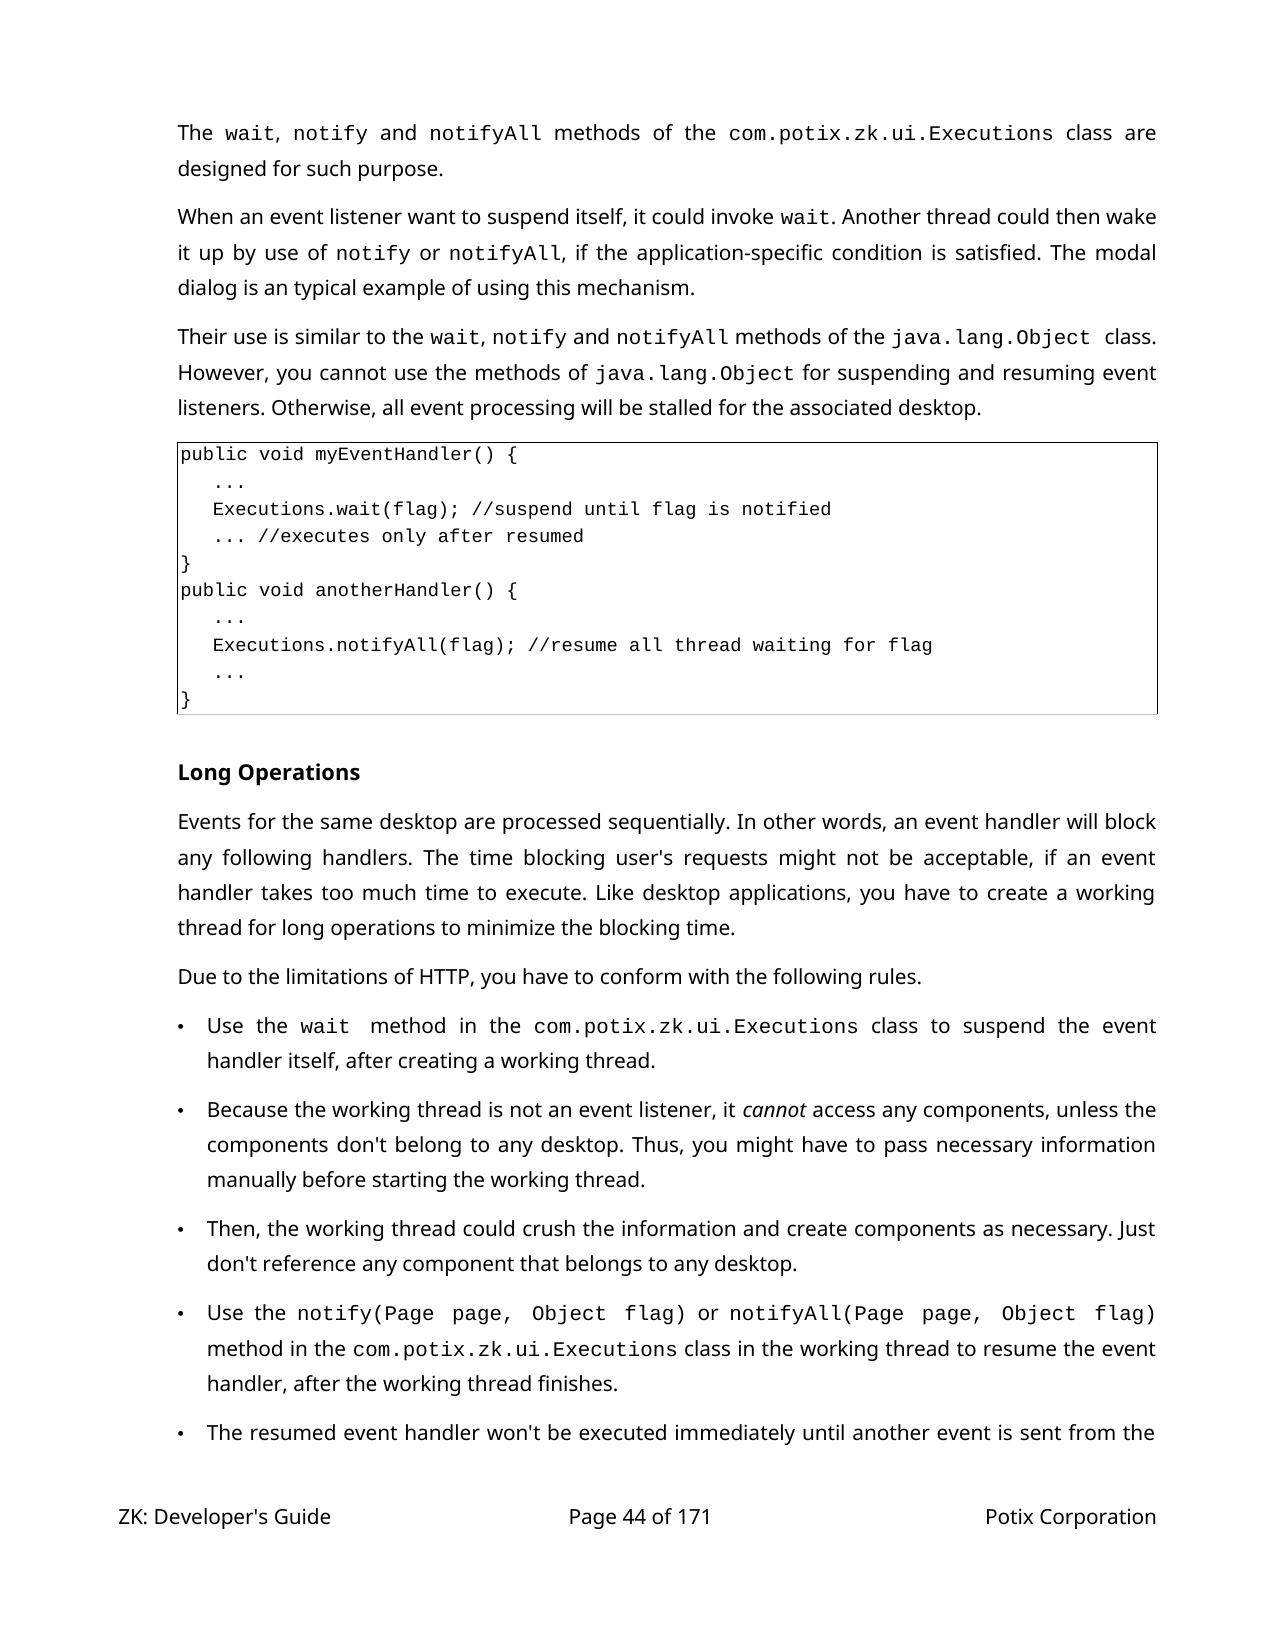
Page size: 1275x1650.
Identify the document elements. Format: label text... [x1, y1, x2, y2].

text The wait, notify and notifyAll methods of the com.potix.zk.ui.Executions class are designed for such purpose. [177, 118, 1157, 182]
text ... [178, 660, 1157, 684]
list Use the wait method in the com.potix.zk.ui.Executions class to suspend the event handler itself, after creating a working thread. [177, 1011, 1157, 1074]
text Executions.notifyAll(flag); //resume all thread waiting for flag [178, 633, 1157, 657]
text Their use is similar to the wait, notify and notifyAll methods of the java.lang.Object class. However, you cannot use the methods of java.lang.Object for suspending and resuming event listeners. Otherwise, all event processing will be stalled for the associated desktop. [177, 322, 1157, 422]
list Use the notify(Page page, Object flag) or notifyAll(Page page, Object flag) method in the com.potix.zk.ui.Executions class in the working thread to resume the event handler, after the working thread finishes. [177, 1298, 1157, 1398]
text ... [178, 605, 1157, 630]
text public void anotherHandler() { [178, 578, 1157, 602]
list The resumed event handler won't be executed immediately until another event is sent from the [177, 1418, 1157, 1447]
text Events for the same desktop are processed sequentially. In other words, an event handler will block any following handlers. The time blocking user's requests might not be acceptable, if an event handler takes too much time to execute. Like desktop applications, you have to create a working thread for long operations to minimize the blocking time. [177, 807, 1157, 941]
list Then, the working thread could crush the information and create components as necessary. Just don't reference any component that belongs to any desktop. [177, 1214, 1157, 1278]
list Because the working thread is not an event listener, it cannot access any components, unless the components don't belong to any desktop. Thus, you might have to pass necessary information manually before starting the working thread. [177, 1095, 1157, 1194]
text Executions.wait(flag); //suspend until flag is notified [178, 497, 1157, 521]
text When an event listener want to suspend itself, it could invoke wait. Another thread could then wake it up by use of notify or notifyAll, if the application-specific condition is satisfied. The modal dialog is an typical example of using this mechanism. [177, 202, 1157, 302]
text } [178, 551, 1157, 575]
text } [178, 687, 1157, 714]
text ... [178, 469, 1157, 494]
text Due to the limitations of HTTP, you have to conform with the following rules. [177, 962, 1157, 990]
text ... //executes only after resumed [178, 524, 1157, 548]
subtitle Long Operations [177, 757, 1157, 787]
text public void myEventHandler() { [178, 443, 1157, 467]
